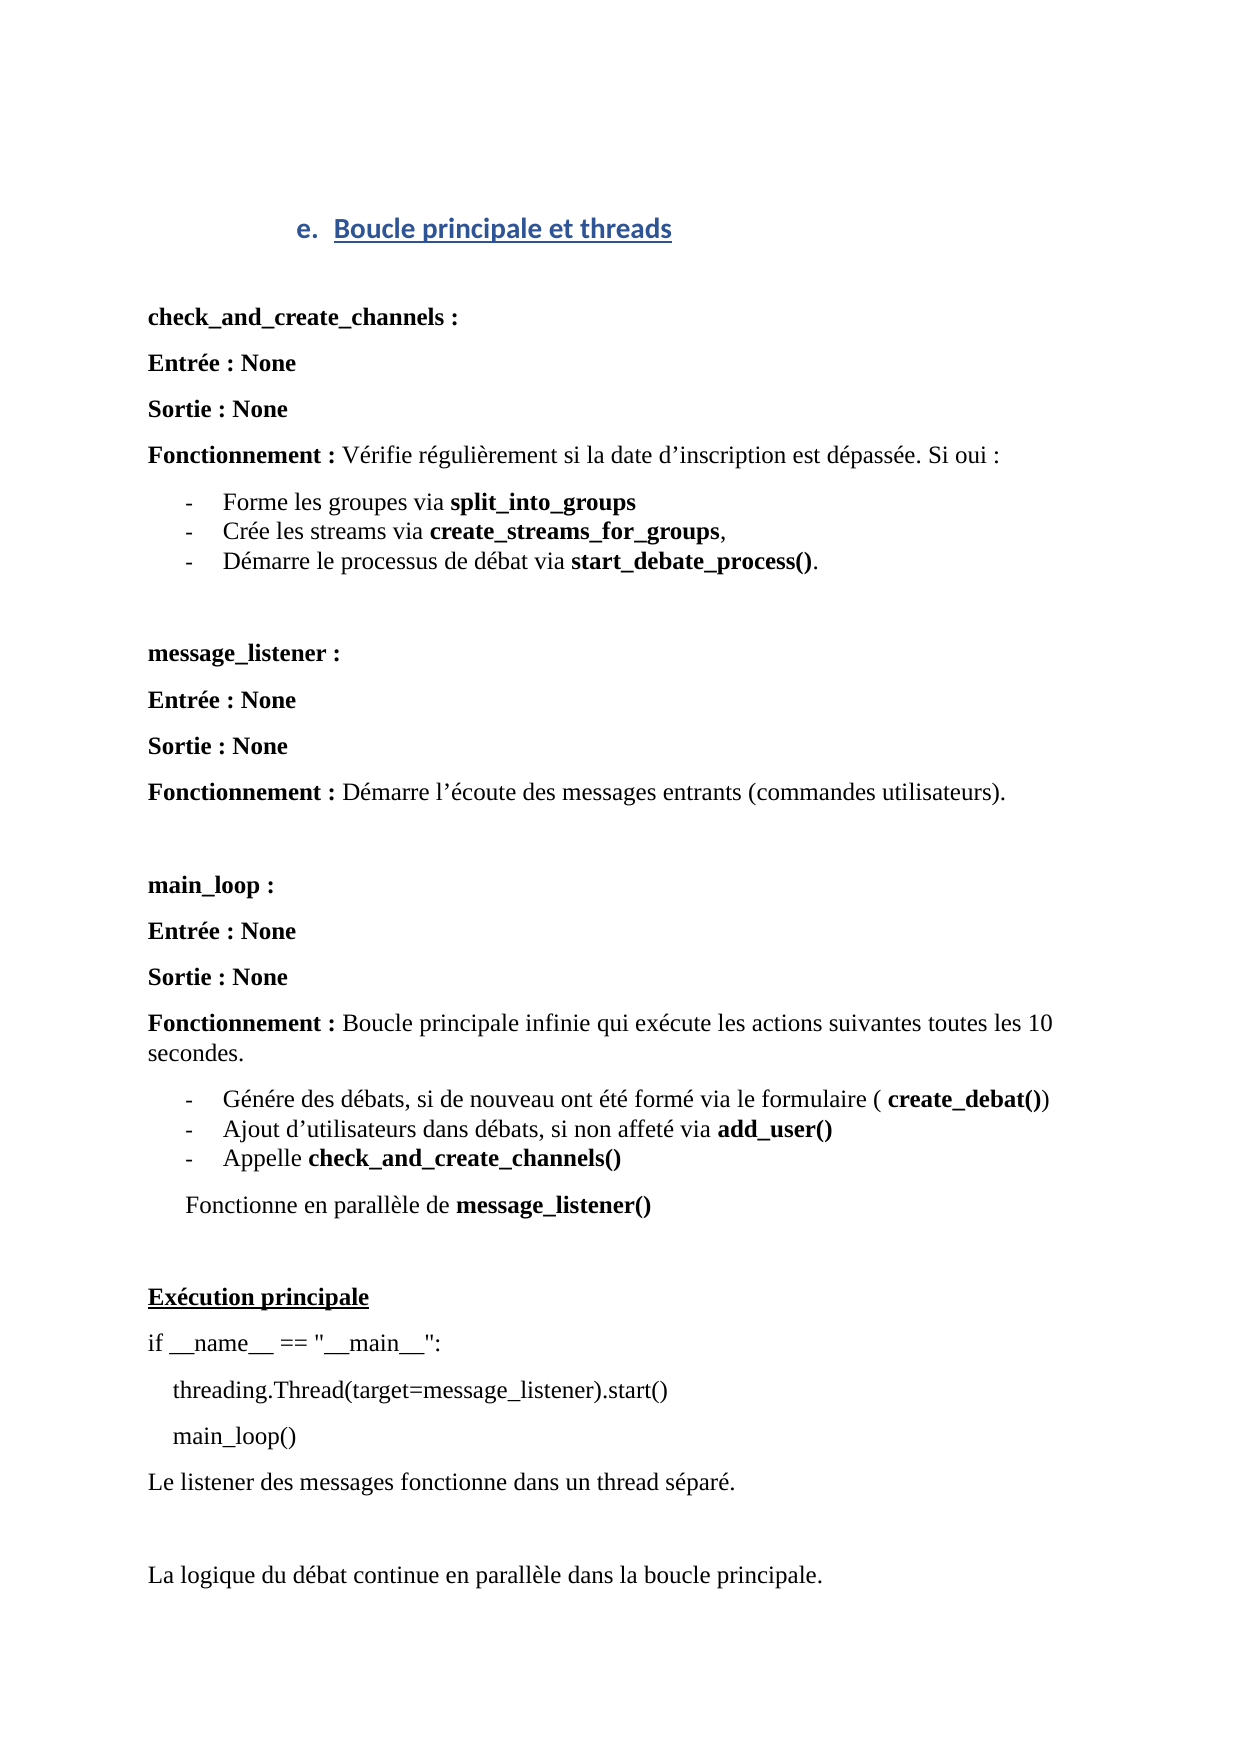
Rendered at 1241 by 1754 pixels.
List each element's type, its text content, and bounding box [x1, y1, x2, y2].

text Entrée : None [148, 685, 1093, 713]
text main_loop : [148, 870, 1093, 898]
text Le listener des messages fonctionne dans un thread séparé. [148, 1467, 1093, 1496]
text Fonctionne en parallèle de message_listener() [185, 1190, 1093, 1218]
text La logique du débat continue en parallèle dans la boucle principale. [148, 1560, 1093, 1588]
list Démarre le processus de débat via start_debate_process(). [185, 546, 1093, 575]
text main_loop() [148, 1421, 1093, 1450]
text Fonctionnement : Démarre l’écoute des messages entrants (commandes utilisateurs). [148, 777, 1093, 806]
text Entrée : None [148, 348, 1093, 377]
list Appelle check_and_create_channels() [185, 1143, 1093, 1172]
list Crée les streams via create_streams_for_groups, [185, 516, 1093, 545]
text Sortie : None [148, 962, 1093, 991]
text message_listener : [148, 638, 1093, 667]
list Ajout d’utilisateurs dans débats, si non affeté via add_user() [185, 1114, 1093, 1143]
text Sortie : None [148, 731, 1093, 760]
list Boucle principale et threads [296, 211, 1093, 246]
text check_and_create_channels : [148, 302, 1093, 331]
text Fonctionnement : Boucle principale infinie qui exécute les actions suivantes toutes les 10 secondes. [148, 1008, 1093, 1067]
text if __name__ == "__main__": [148, 1328, 1093, 1357]
text Fonctionnement : Vérifie régulièrement si la date d’inscription est dépassée. Si oui : [148, 441, 1093, 469]
list Forme les groupes via split_into_groups [185, 487, 1093, 516]
text Entrée : None [148, 916, 1093, 945]
text threading.Thread(target=message_listener).start() [148, 1375, 1093, 1403]
text Exécution principale [148, 1282, 1093, 1311]
text Sortie : None [148, 394, 1093, 423]
list Génére des débats, si de nouveau ont été formé via le formulaire ( create_debat()) [185, 1084, 1093, 1113]
